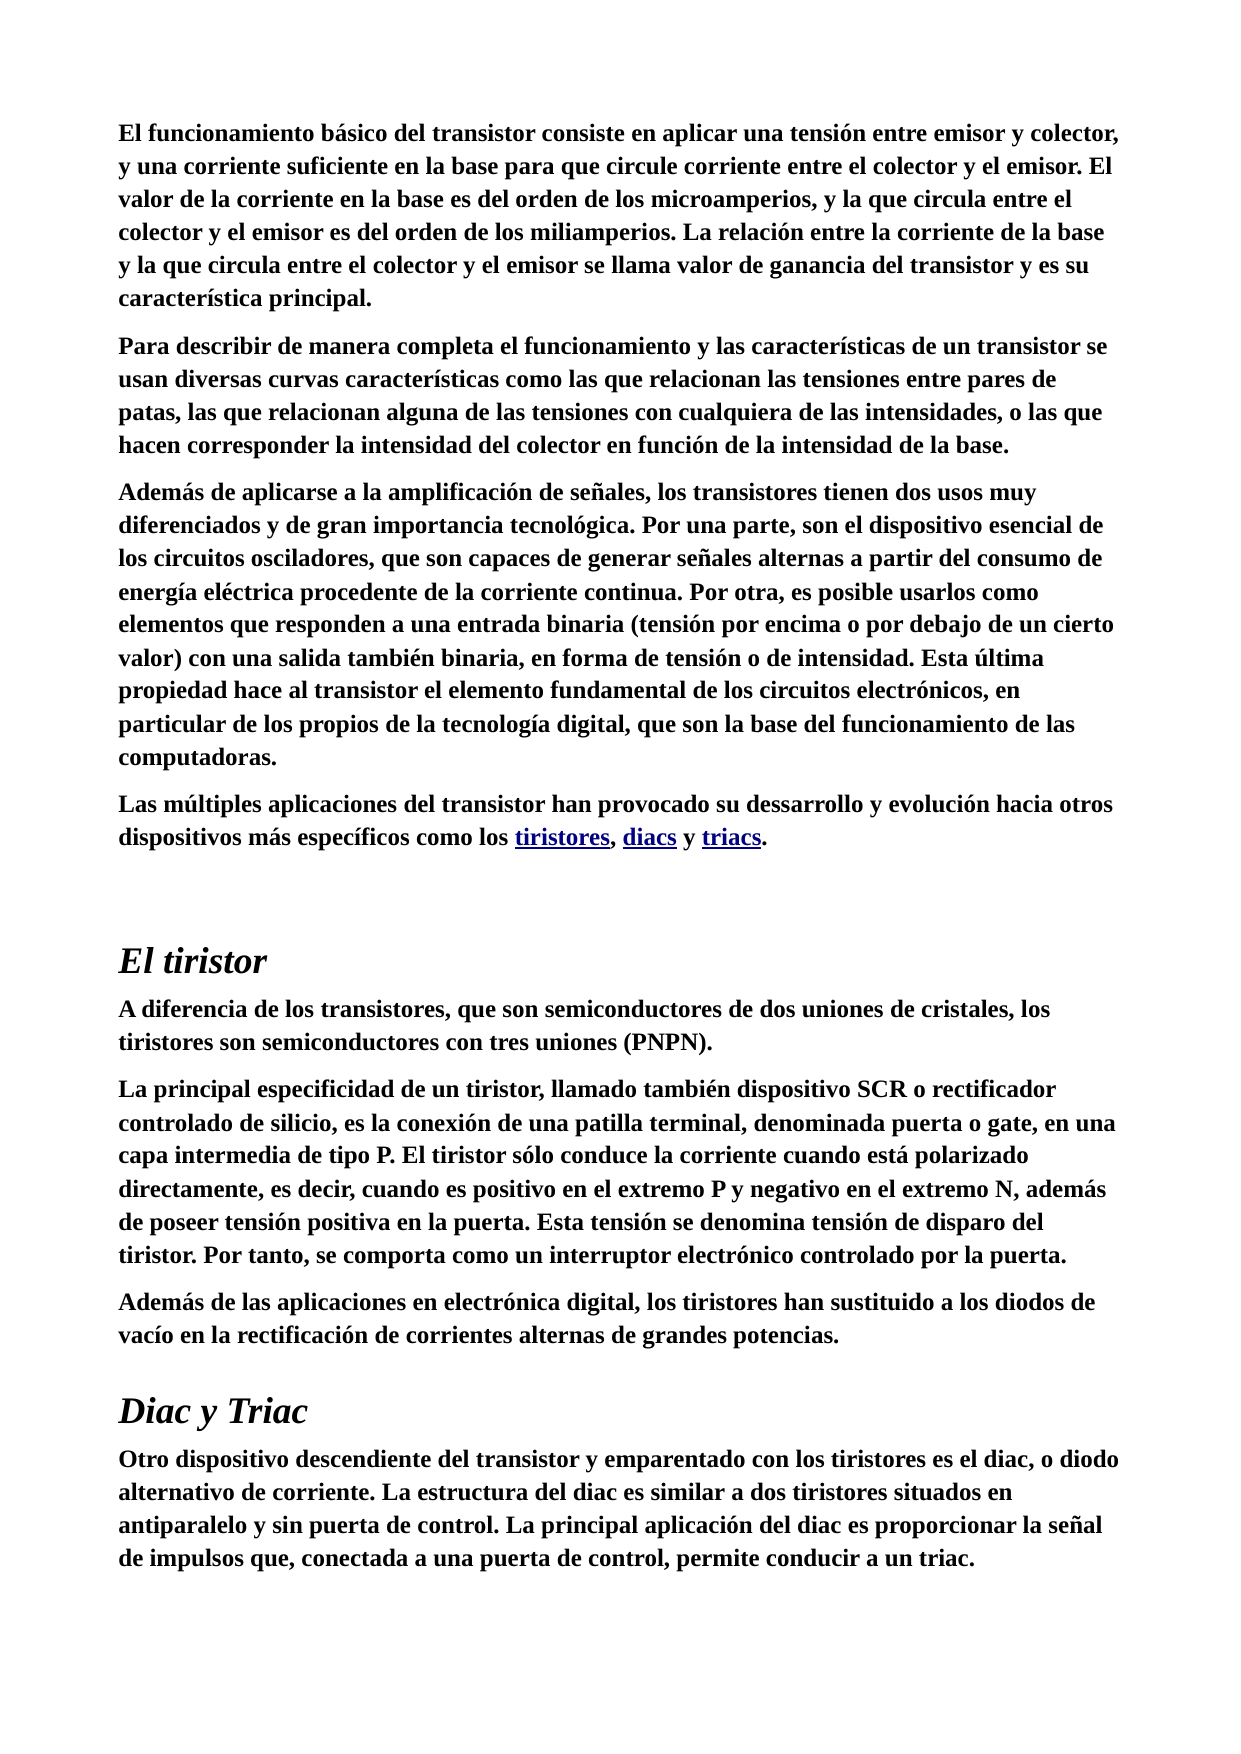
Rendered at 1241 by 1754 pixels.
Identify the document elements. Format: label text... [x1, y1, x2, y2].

text Además de las aplicaciones en electrónica digital, los tiristores han sustituido a los diodos de vacío en la rectificación de corrientes alternas de grandes potencias. [118, 1287, 1122, 1349]
text Además de aplicarse a la amplificación de señales, los transistores tienen dos usos muy diferenciados y de gran importancia tecnológica. Por una parte, son el dispositivo esencial de los circuitos osciladores, que son capaces de generar señales alternas a partir del consumo de energía eléctrica procedente de la corriente continua. Por otra, es posible usarlos como elementos que responden a una entrada binaria (tensión por encima o por debajo de un cierto valor) con una salida también binaria, en forma de tensión o de intensidad. Esta última propiedad hace al transistor el elemento fundamental de los circuitos electrónicos, en particular de los propios de la tecnología digital, que son la base del funcionamiento de las computadoras. [118, 477, 1122, 770]
text El funcionamiento básico del transistor consiste en aplicar una tensión entre emisor y colector, y una corriente suficiente en la base para que circule corriente entre el colector y el emisor. El valor de la corriente en la base es del orden de los microamperios, y la que circula entre el colector y el emisor es del orden de los miliamperios. La relación entre la corriente de la base y la que circula entre el colector y el emisor se llama valor de ganancia del transistor y es su característica principal. [118, 118, 1122, 312]
text Para describir de manera completa el funcionamiento y las características de un transistor se usan diversas curvas características como las que relacionan las tensiones entre pares de patas, las que relacionan alguna de las tensiones con cualquiera de las intensidades, o las que hacen corresponder la intensidad del colector en función de la intensidad de la base. [118, 331, 1122, 459]
text La principal especificidad de un tiristor, llamado también dispositivo SCR o rectificador controlado de silicio, es la conexión de una patilla terminal, denominada puerta o gate, en una capa intermedia de tipo P. El tiristor sólo conduce la corriente cuando está polarizado directamente, es decir, cuando es positivo en el extremo P y negativo en el extremo N, además de poseer tensión positiva en la puerta. Esta tensión se denomina tensión de disparo del tiristor. Por tanto, se comporta como un interruptor electrónico controlado por la puerta. [118, 1074, 1122, 1268]
subtitle Diac y Triac [118, 1389, 1122, 1432]
text A diferencia de los transistores, que son semiconductores de dos uniones de cristales, los tiristores son semiconductores con tres uniones (PNPN). [118, 994, 1122, 1056]
text Otro dispositivo descendiente del transistor y emparentado con los tiristores es el diac, o diodo alternativo de corriente. La estructura del diac es similar a dos tiristores situados en antiparalelo y sin puerta de control. La principal aplicación del diac es proporcionar la señal de impulsos que, conectada a una puerta de control, permite conducir a un triac. [118, 1444, 1122, 1572]
text Las múltiples aplicaciones del transistor han provocado su dessarrollo y evolución hacia otros dispositivos más específicos como los tiristores, diacs y triacs. [118, 789, 1122, 851]
subtitle El tiristor [118, 938, 1122, 981]
